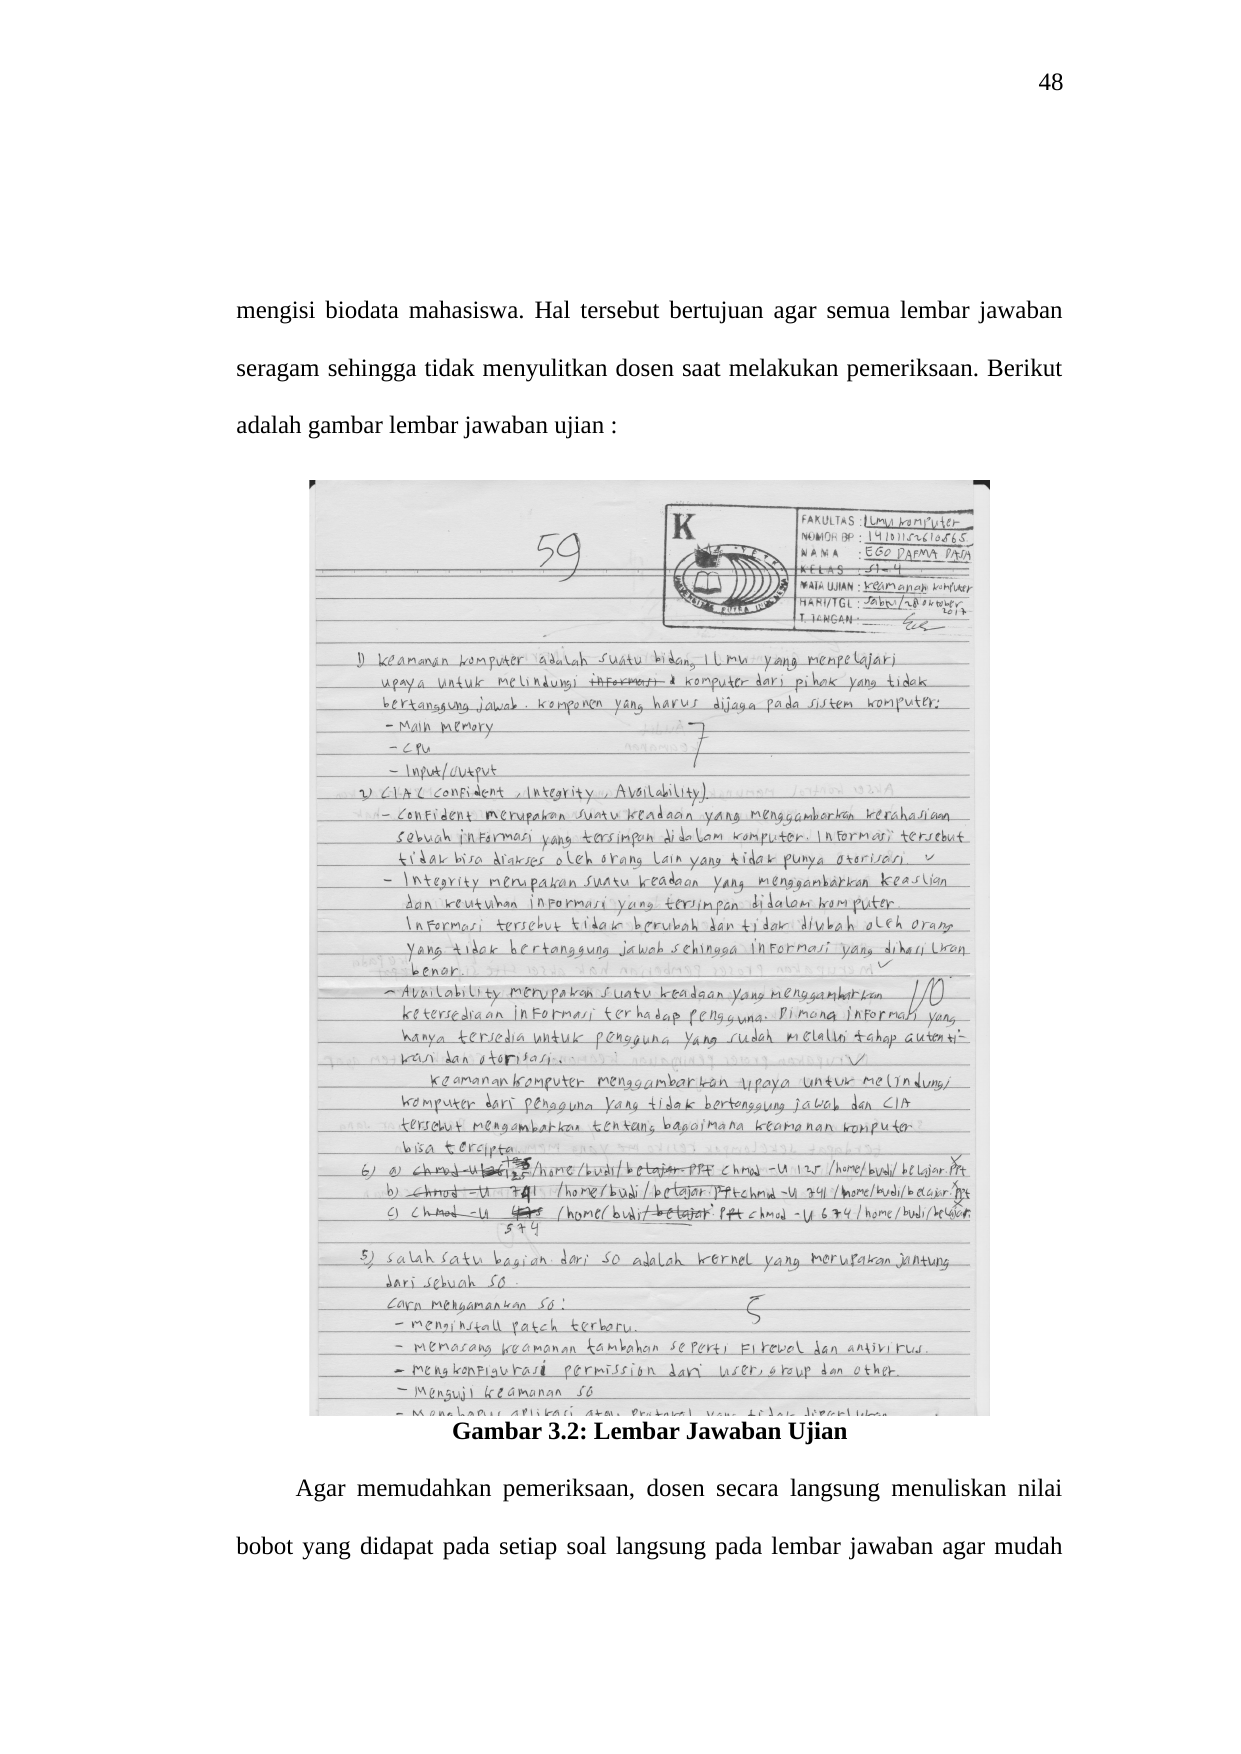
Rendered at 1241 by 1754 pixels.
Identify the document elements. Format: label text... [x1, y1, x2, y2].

text mengisi biodata mahasiswa. Hal tersebut bertujuan agar semua lembar jawaban seragam sehingga tidak menyulitkan dosen saat melakukan pemeriksaan. Berikut adalah gambar lembar jawaban ujian : [236, 295, 1063, 439]
text Gambar 3.2: Lembar Jawaban Ujian [309, 1416, 990, 1445]
text Agar memudahkan pemeriksaan, dosen secara langsung menuliskan nilai bobot yang didapat pada setiap soal langsung pada lembar jawaban agar mudah [236, 468, 1063, 1560]
